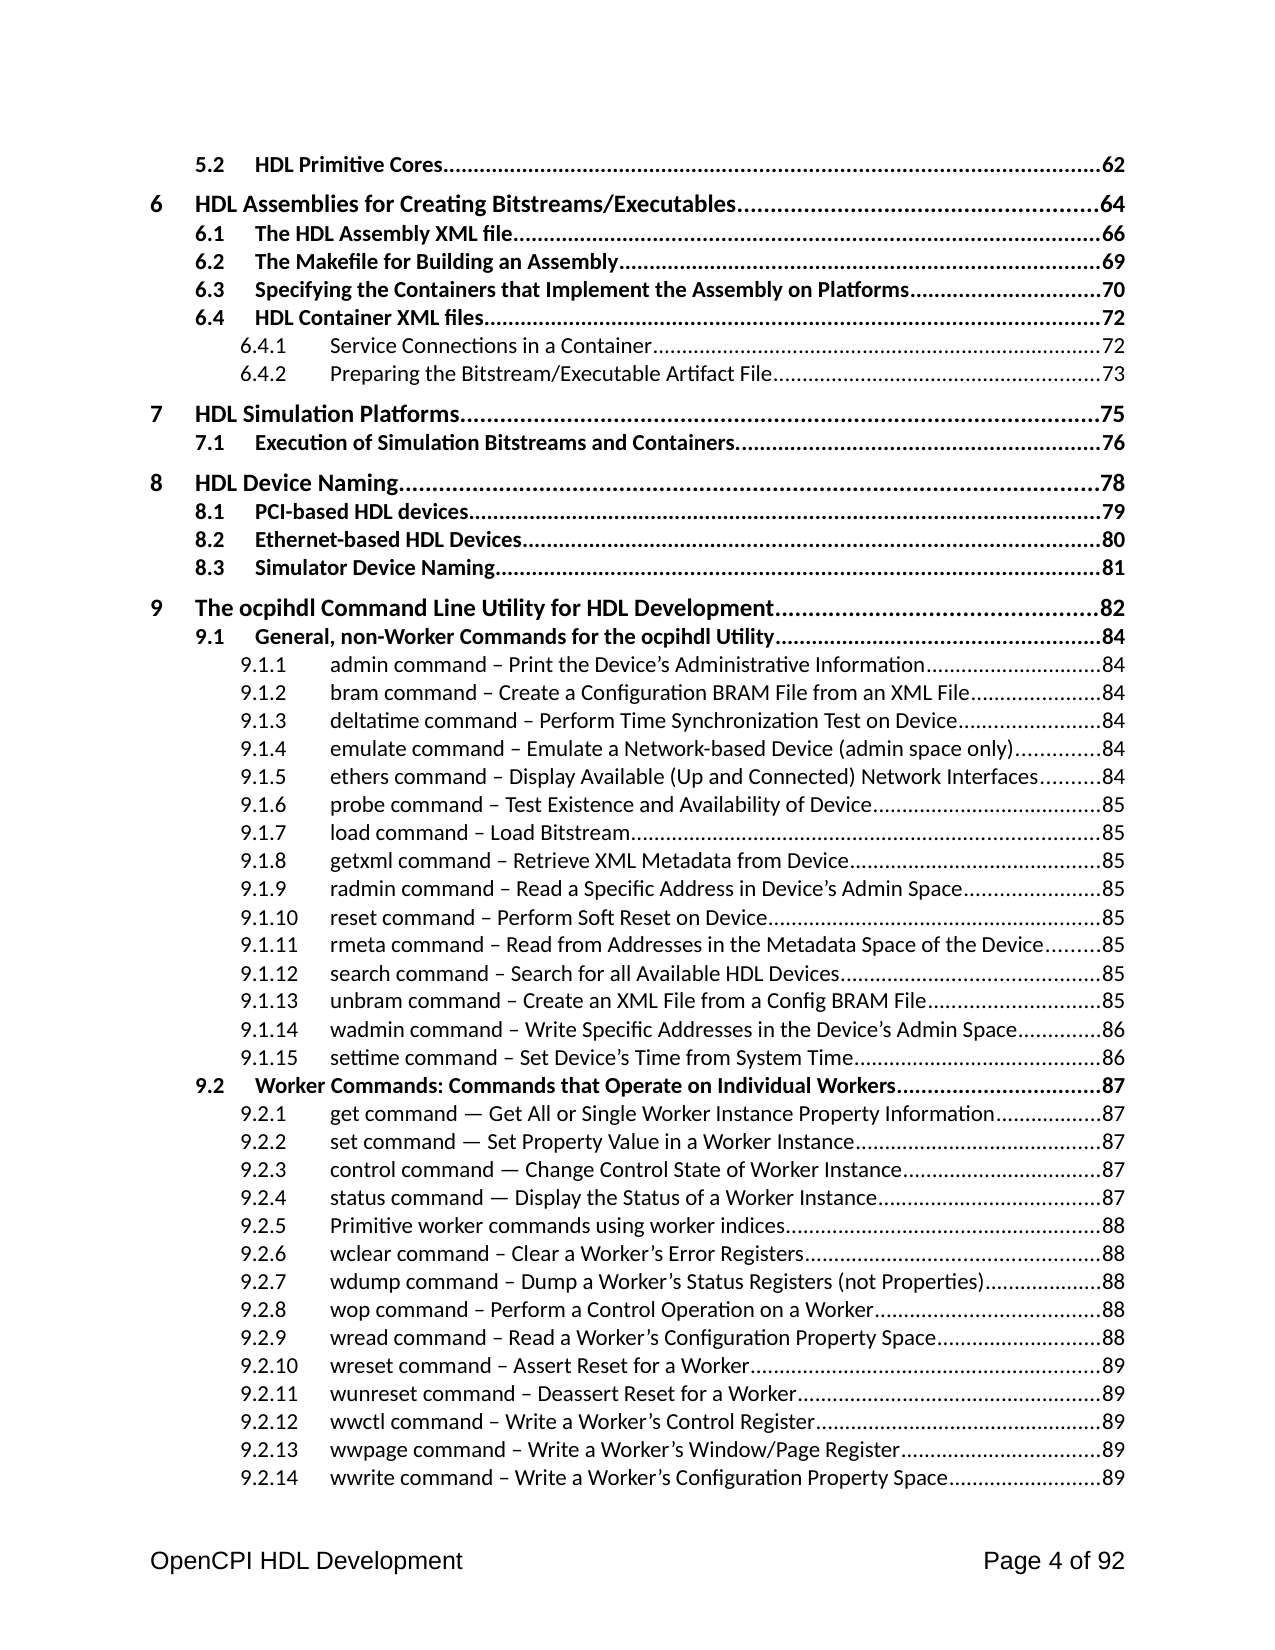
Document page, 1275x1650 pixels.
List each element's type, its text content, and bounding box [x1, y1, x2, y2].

text 9.1.13 unbram command – Create an XML File from a Config BRAM File 85 [200, 987, 1125, 1015]
text 9.1.14 wadmin command – Write Specific Addresses in the Device’s Admin Space 86 [200, 1015, 1125, 1043]
text 9.1.9 radmin command – Read a Specific Address in Device’s Admin Space 85 [200, 874, 1125, 903]
text 6.1 The HDL Assembly XML file 66 [175, 219, 1125, 247]
text 9.2.6 wclear command – Clear a Worker’s Error Registers 88 [200, 1239, 1125, 1267]
text 9.1.2 bram command – Create a Configuration BRAM File from an XML File 84 [200, 678, 1125, 706]
text 9.2 Worker Commands: Commands that Operate on Individual Workers 87 [175, 1071, 1125, 1099]
text 8.3 Simulator Device Naming 81 [175, 553, 1125, 581]
text 9.1.11 rmeta command – Read from Addresses in the Metadata Space of the Device 85 [200, 931, 1125, 959]
text 9.2.7 wdump command – Dump a Worker’s Status Registers (not Properties) 88 [200, 1267, 1125, 1295]
text 9.1.1 admin command – Print the Device’s Administrative Information 84 [200, 650, 1125, 678]
text 9.2.3 control command — Change Control State of Worker Instance 87 [200, 1155, 1125, 1183]
text 9.2.8 wop command – Perform a Control Operation on a Worker 88 [200, 1295, 1125, 1323]
text 9.1.6 probe command – Test Existence and Availability of Device 85 [200, 791, 1125, 818]
text 9.2.2 set command — Set Property Value in a Worker Instance 87 [200, 1127, 1125, 1155]
text 9.2.9 wread command – Read a Worker’s Configuration Property Space 88 [200, 1323, 1125, 1351]
text 6.4 HDL Container XML files 72 [175, 303, 1125, 331]
text 6.2 The Makefile for Building an Assembly 69 [175, 247, 1125, 275]
text 9.1.10 reset command – Perform Soft Reset on Device 85 [200, 903, 1125, 931]
text 9 The ocpihdl Command Line Utility for HDL Development 82 [150, 592, 1125, 622]
text 8 HDL Device Naming 78 [150, 467, 1125, 497]
text 9.1.7 load command – Load Bitstream 85 [200, 818, 1125, 847]
text 9.2.14 wwrite command – Write a Worker’s Configuration Property Space 89 [200, 1463, 1125, 1491]
text 9.1.15 settime command – Set Device’s Time from System Time 86 [200, 1043, 1125, 1071]
text 9.1 General, non-Worker Commands for the ocpihdl Utility 84 [175, 622, 1125, 650]
text 9.2.12 wwctl command – Write a Worker’s Control Register 89 [200, 1407, 1125, 1435]
text 9.1.3 deltatime command – Perform Time Synchronization Test on Device 84 [200, 706, 1125, 734]
text 9.2.5 Primitive worker commands using worker indices 88 [200, 1211, 1125, 1239]
text 6.4.2 Preparing the Bitstream/Executable Artifact File 73 [200, 359, 1125, 387]
text 9.2.13 wwpage command – Write a Worker’s Window/Page Register 89 [200, 1435, 1125, 1463]
text 8.2 Ethernet-based HDL Devices 80 [175, 525, 1125, 553]
text 9.2.11 wunreset command – Deassert Reset for a Worker 89 [200, 1379, 1125, 1407]
text 6.3 Specifying the Containers that Implement the Assembly on Platforms 70 [175, 275, 1125, 303]
text 9.2.1 get command — Get All or Single Worker Instance Property Information 87 [200, 1099, 1125, 1127]
text 7 HDL Simulation Platforms 75 [150, 398, 1125, 428]
text 9.2.10 wreset command – Assert Reset for a Worker 89 [200, 1351, 1125, 1379]
text 9.1.5 ethers command – Display Available (Up and Connected) Network Interfaces 84 [200, 762, 1125, 791]
text 9.2.4 status command — Display the Status of a Worker Instance 87 [200, 1183, 1125, 1211]
text 5.2 HDL Primitive Cores 62 [175, 150, 1125, 178]
text 9.1.8 getxml command – Retrieve XML Metadata from Device 85 [200, 847, 1125, 874]
text 8.1 PCI-based HDL devices 79 [175, 497, 1125, 525]
text 6.4.1 Service Connections in a Container 72 [200, 331, 1125, 359]
text 6 HDL Assemblies for Creating Bitstreams/Executables 64 [150, 188, 1125, 219]
text 9.1.4 emulate command – Emulate a Network-based Device (admin space only) 84 [200, 734, 1125, 762]
text 9.1.12 search command – Search for all Available HDL Devices 85 [200, 959, 1125, 987]
text 7.1 Execution of Simulation Bitstreams and Containers. 76 [175, 428, 1125, 456]
